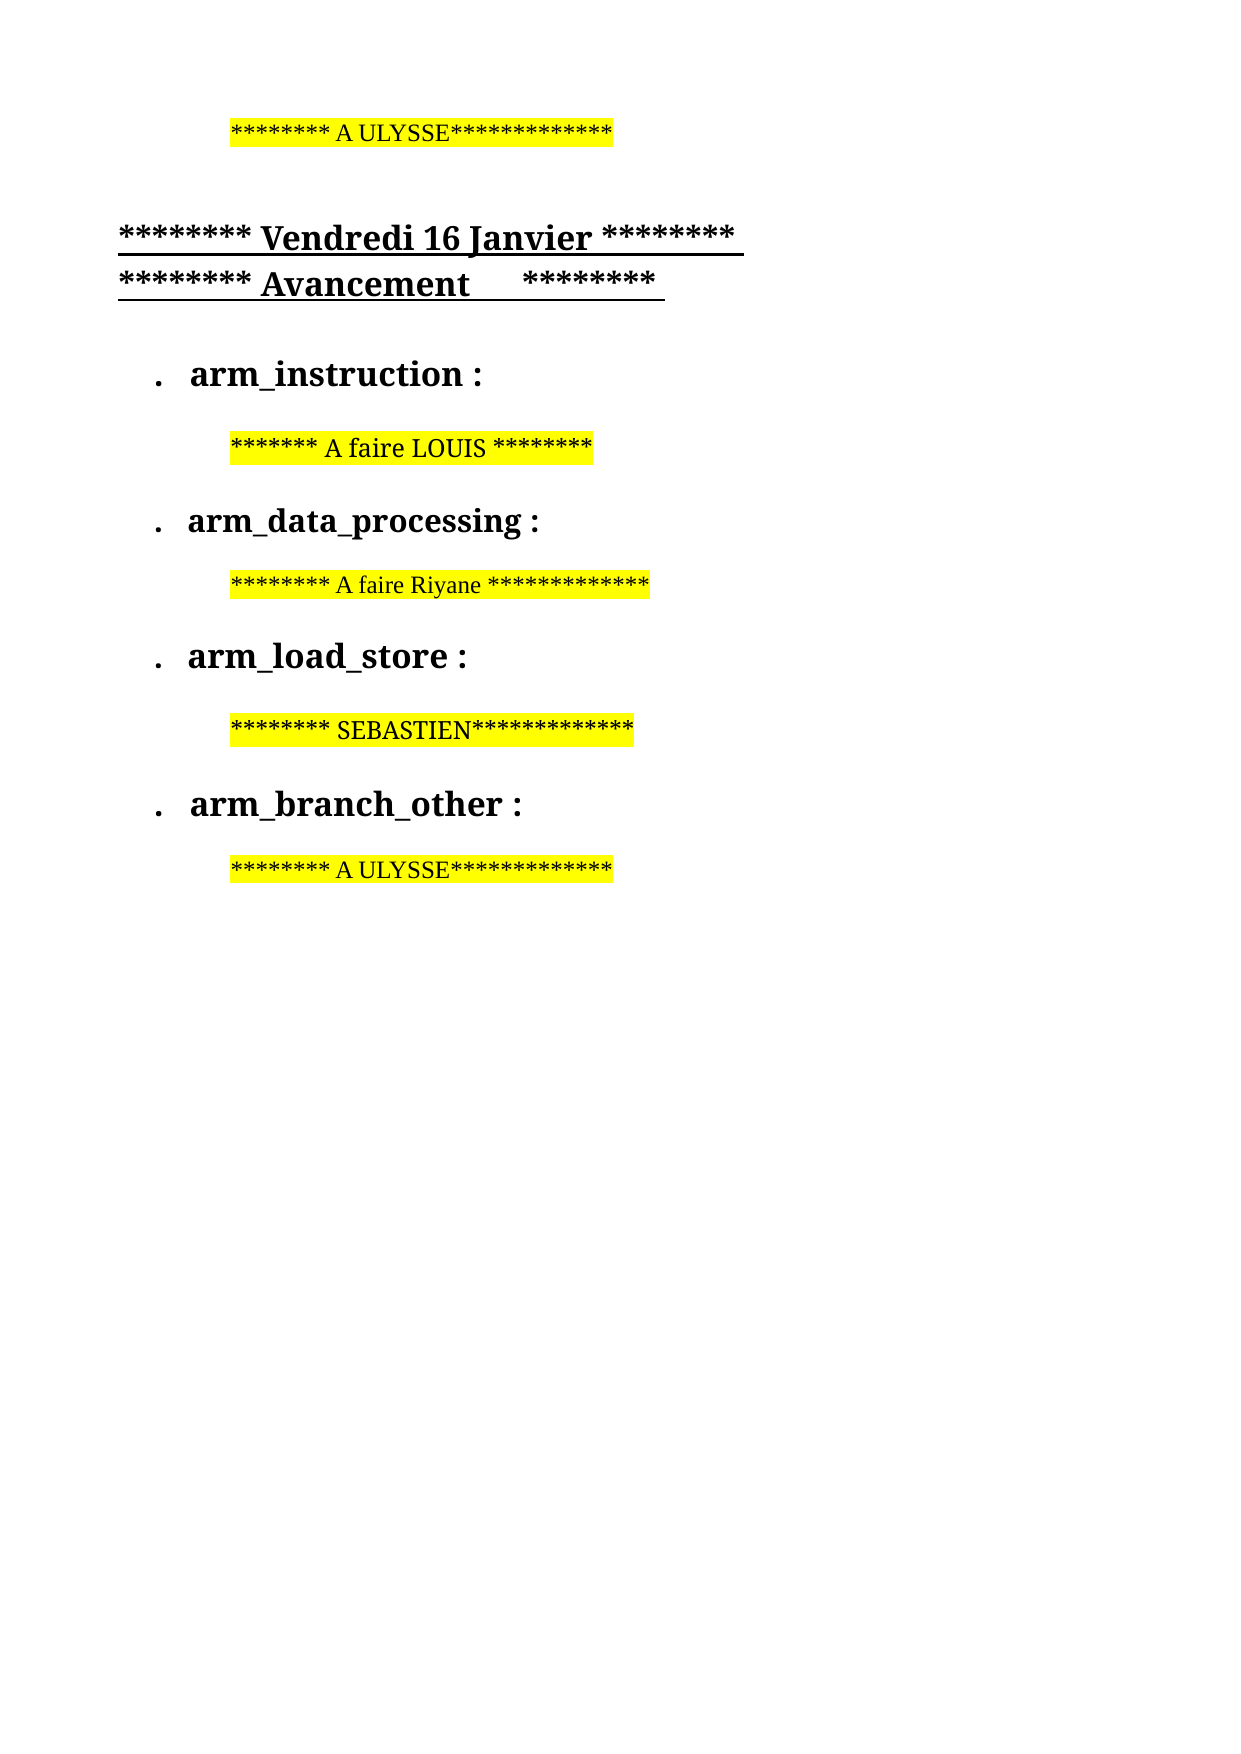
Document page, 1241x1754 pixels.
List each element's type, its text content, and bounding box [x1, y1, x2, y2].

text . arm_data_processing : [153, 499, 1122, 541]
text . arm_load_store : [153, 633, 1122, 678]
text ******** SEBASTIEN************* [230, 712, 1122, 747]
text ******** Avancement ******** [118, 260, 1122, 306]
text . arm_instruction : [153, 351, 1122, 397]
text ******** A ULYSSE************* [230, 855, 1122, 883]
text . arm_branch_other : [153, 781, 1122, 826]
text ******* A faire LOUIS ******** [230, 431, 1122, 465]
text ******** A faire Riyane ************* [230, 570, 1122, 599]
text ******** A ULYSSE************* [230, 118, 1122, 147]
text ******** Vendredi 16 Janvier ******** [118, 215, 1122, 260]
